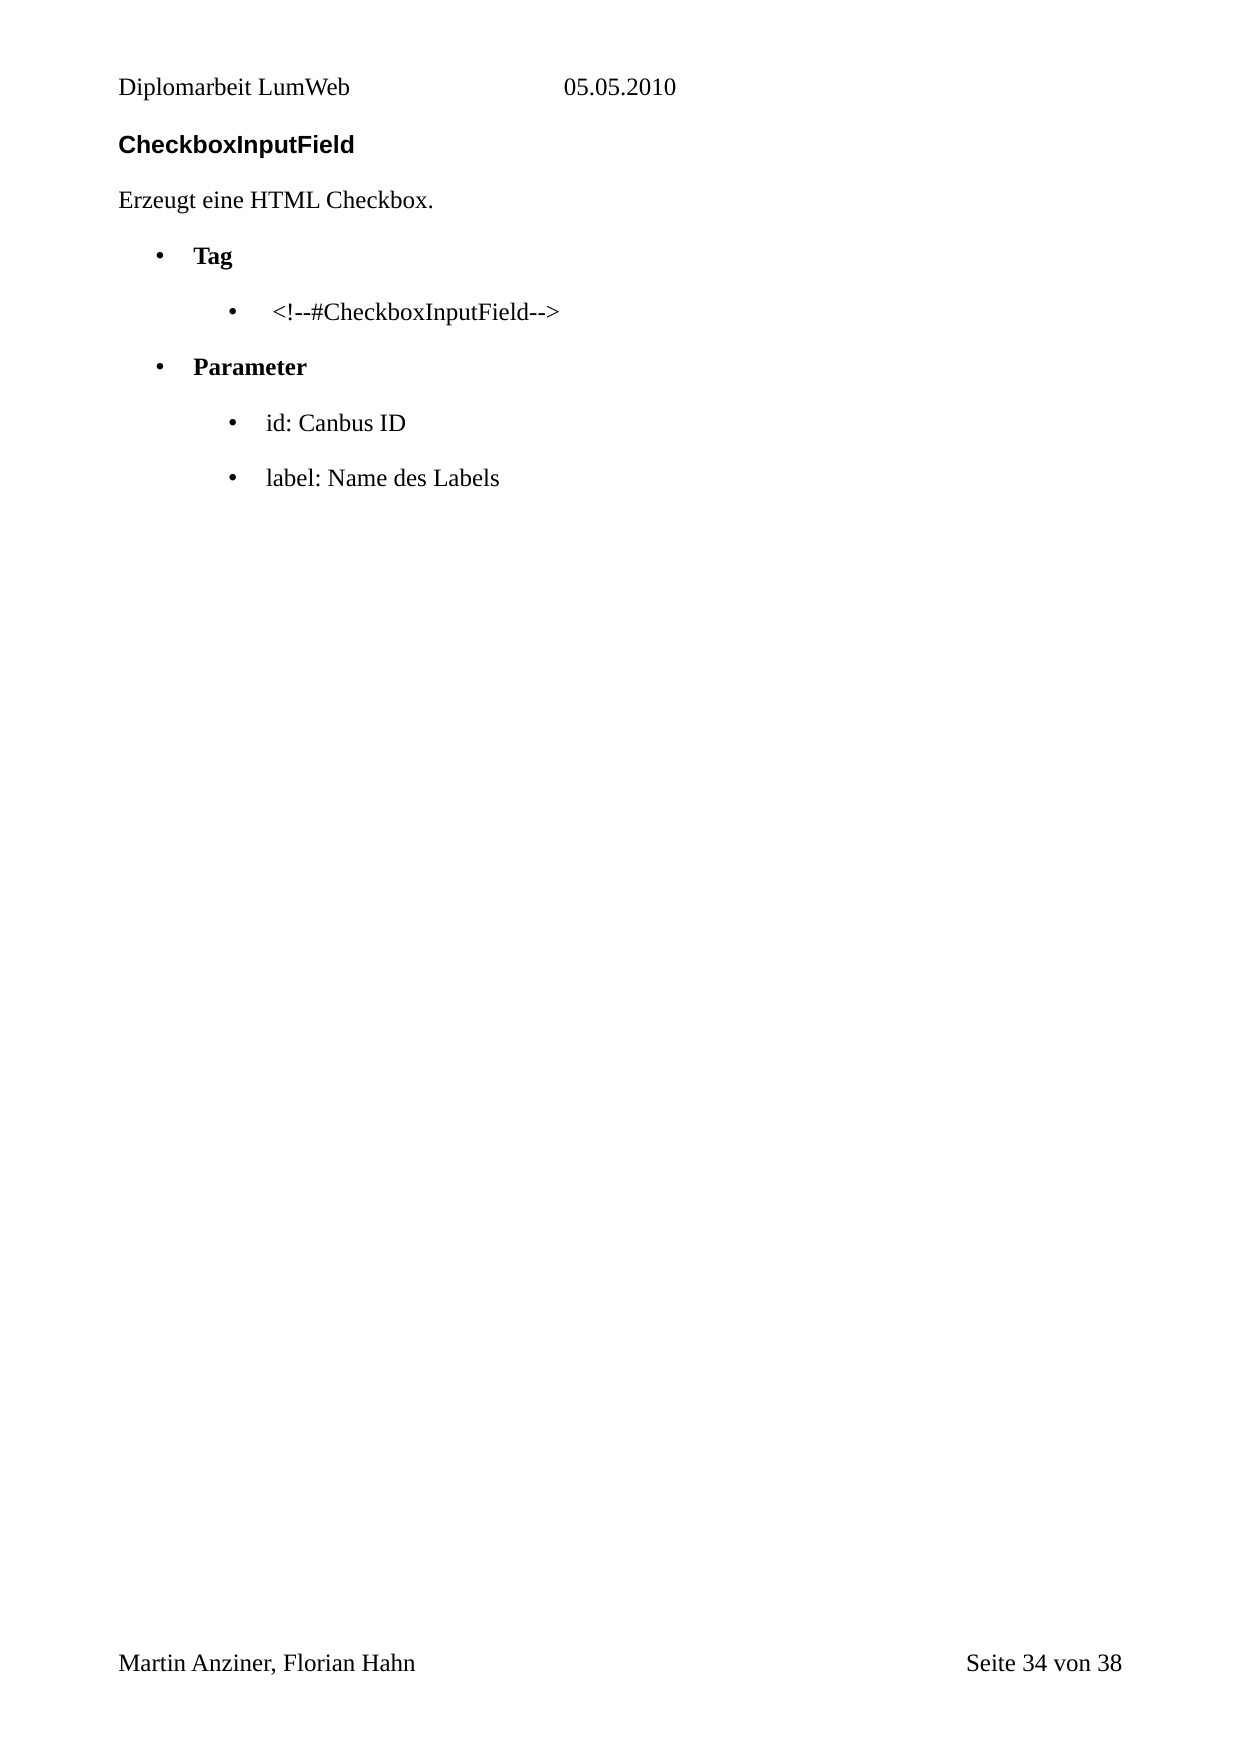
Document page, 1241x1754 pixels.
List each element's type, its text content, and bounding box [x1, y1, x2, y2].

list id: Canbus ID [228, 408, 1122, 437]
list label: Name des Labels [228, 463, 1122, 492]
list Parameter [156, 352, 1122, 381]
text Erzeugt eine HTML Checkbox. [118, 185, 1122, 214]
list <!--#CheckboxInputField--> [228, 297, 1122, 325]
list Tag [156, 241, 1122, 270]
subtitle CheckboxInputField [118, 130, 1122, 159]
